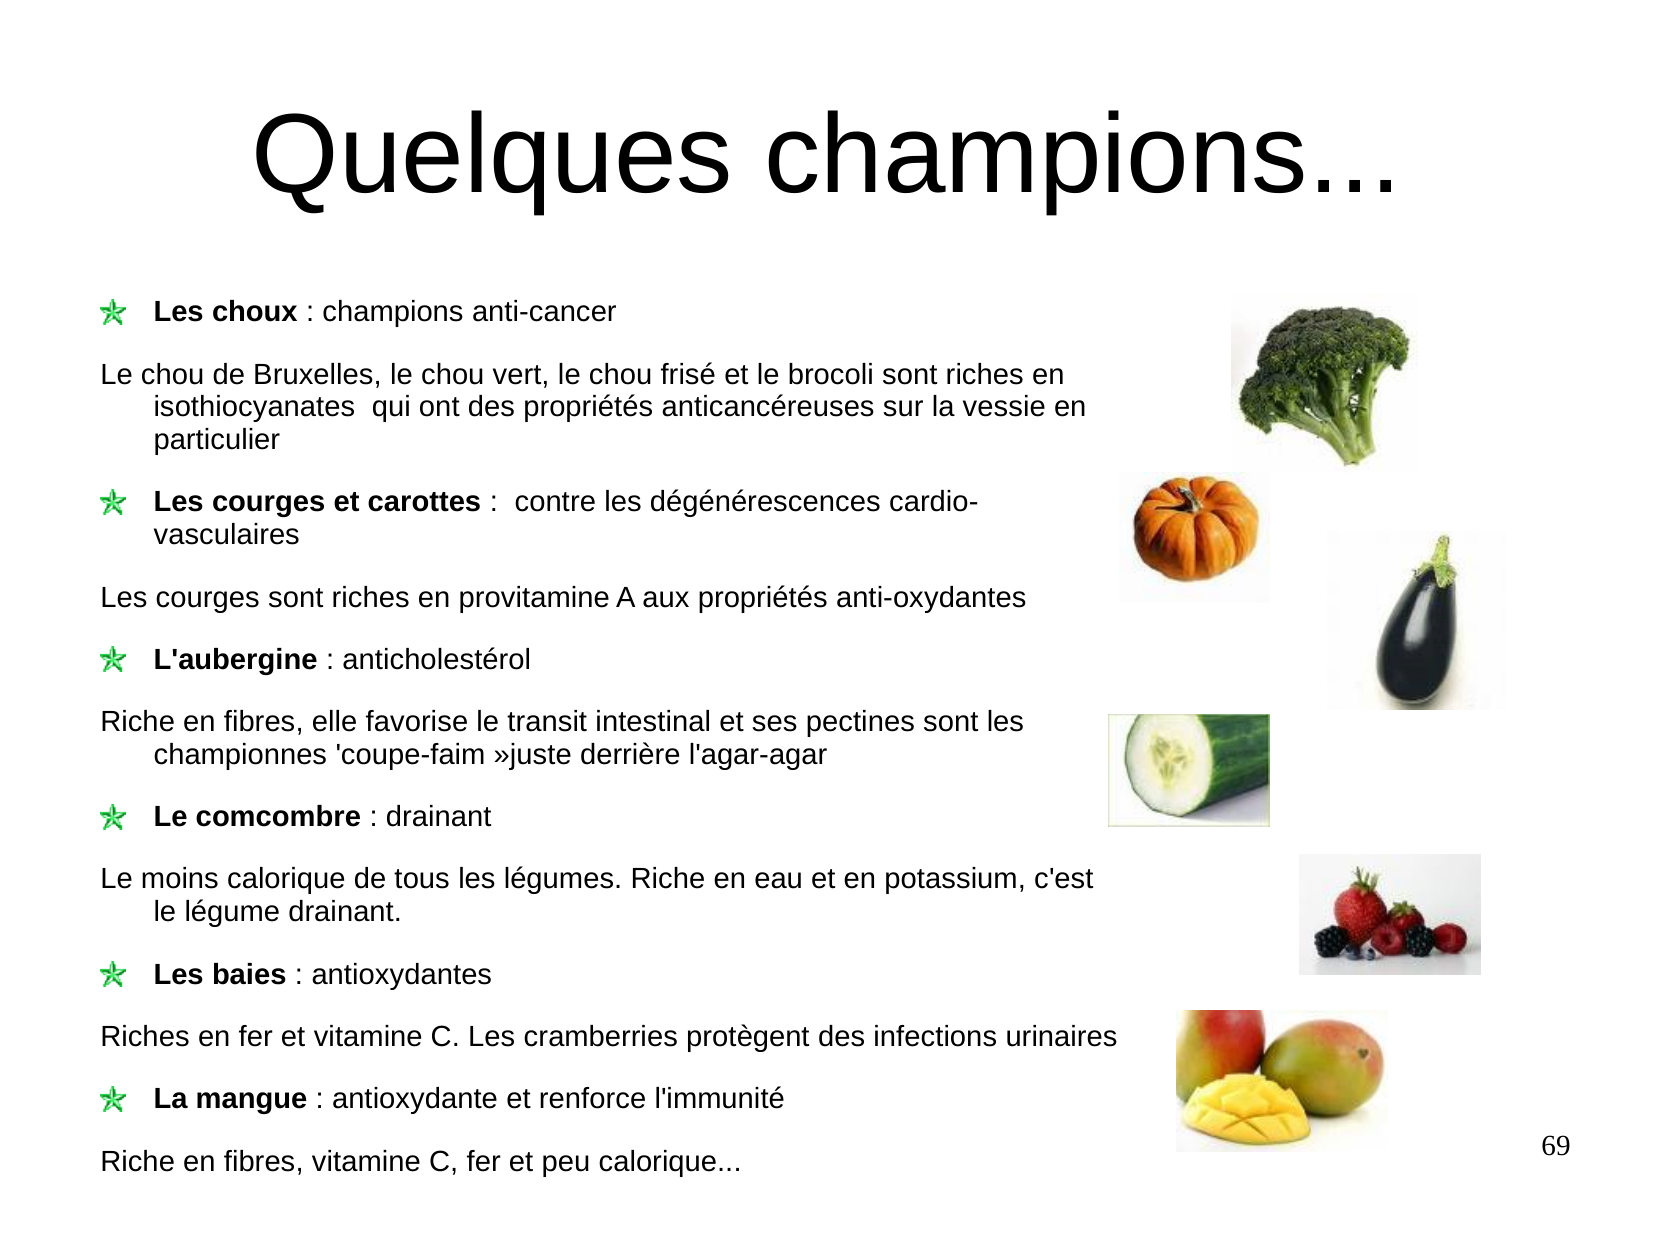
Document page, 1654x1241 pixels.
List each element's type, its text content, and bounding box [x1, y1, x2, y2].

picture [1176, 1010, 1388, 1152]
picture [1119, 294, 1418, 603]
title Quelques champions... [82, 49, 1571, 257]
picture [1299, 854, 1481, 975]
picture [1108, 714, 1270, 827]
list Les choux : champions anti-cancer Le chou de Bruxelles, le chou vert, le chou frisé et le brocoli sont riches en isothiocyanates qui ont des propriétés anticancéreuses sur la vessie en particulier Les courges et carottes : contre les dégénérescences cardio-vasculaires Les courges sont riches en provitamine A aux propriétés anti-oxydantes L'aubergine : anticholestérol Riche en fibres, elle favorise le transit intestinal et ses pectines sont les championnes 'coupe-faim »juste derrière l'agar-agar Le comcombre : drainant Le moins calorique de tous les légumes. Riche en eau et en potassium, c'est le légume drainant. Les baies : antioxydantes Riches en fer et vitamine C. Les cramberries protègent des infections urinaires La mangue : antioxydante et renforce l'immunité Riche en fibres, vitamine C, fer et peu calorique... [82, 295, 1123, 1241]
picture [1327, 531, 1506, 710]
